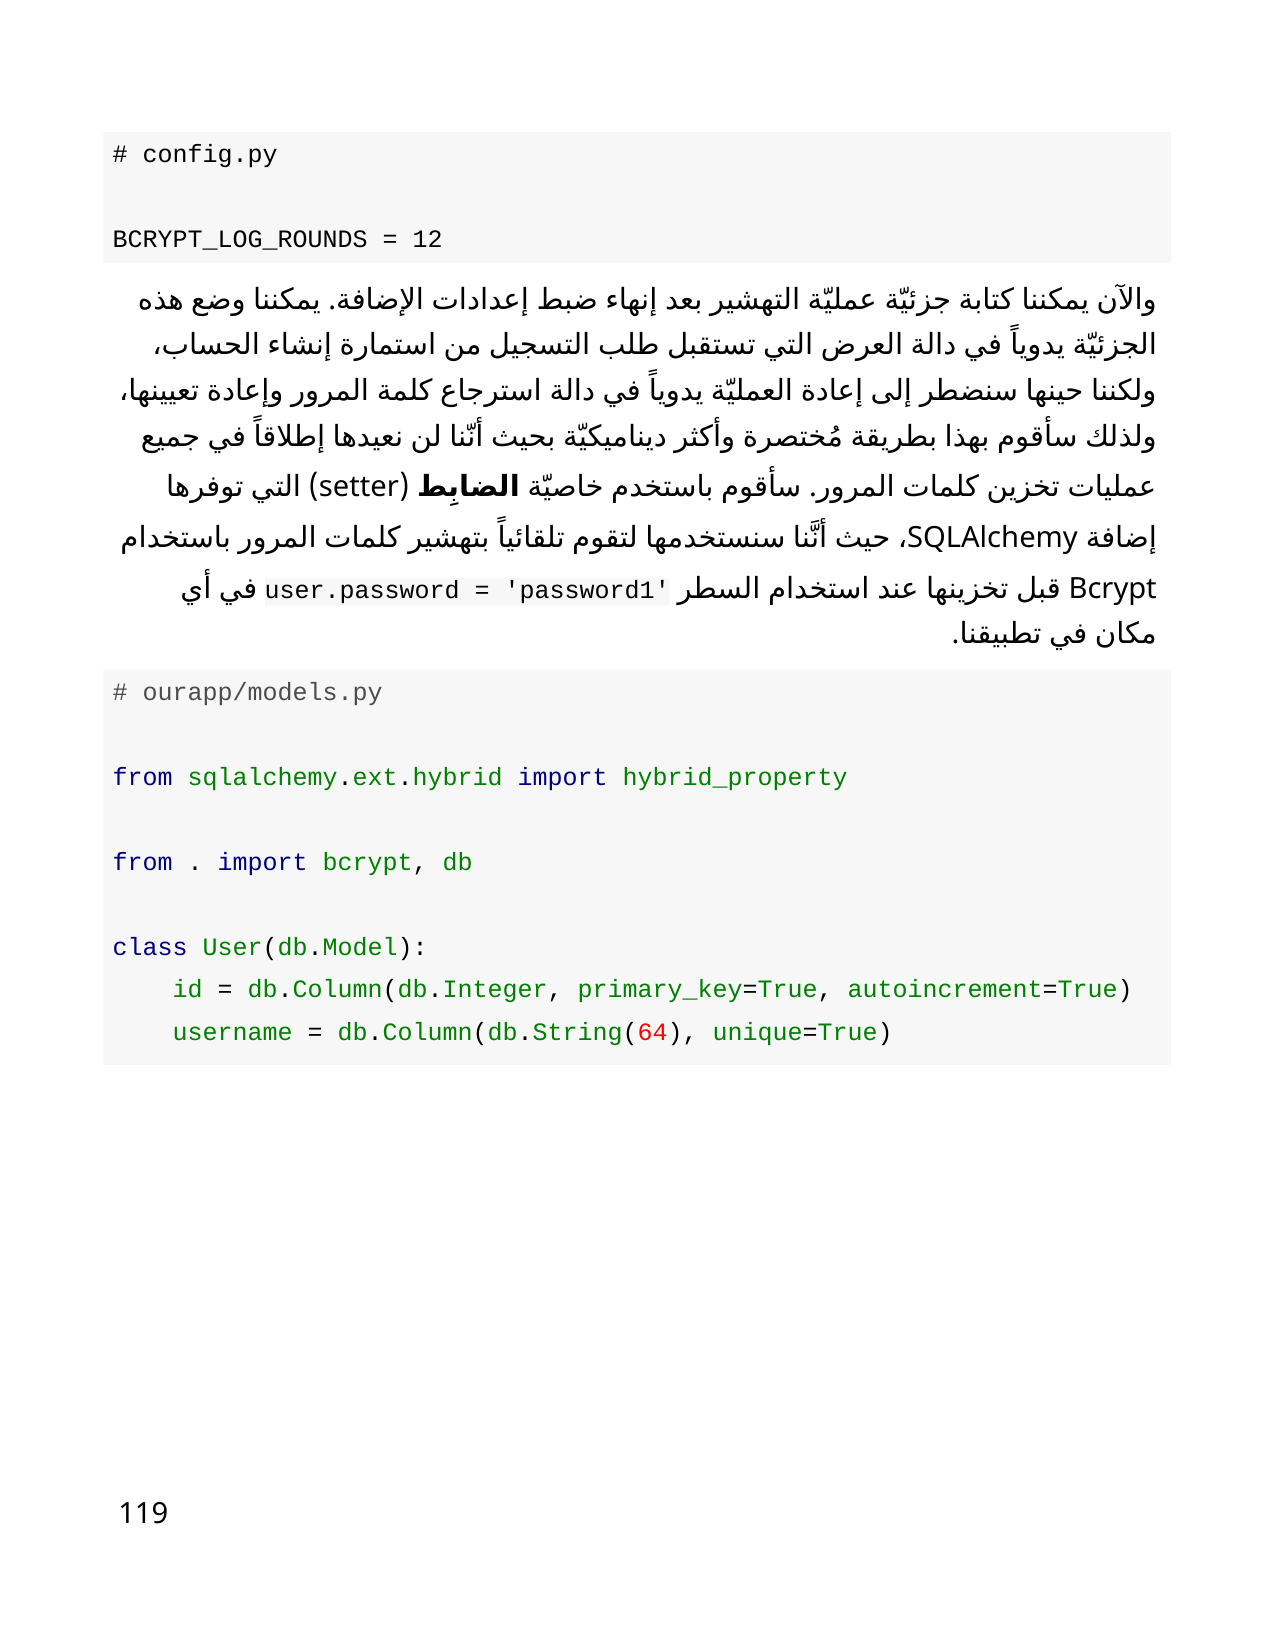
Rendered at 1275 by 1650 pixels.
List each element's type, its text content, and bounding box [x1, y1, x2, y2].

text id = db.Column(db.Integer, primary_key=True, autoincrement=True) [112, 977, 1163, 1005]
text class User(db.Model): [112, 934, 1163, 963]
text والآن يمكننا كتابة جزئيّة عمليّة التهشير بعد إنهاء ضبط إعدادات الإضافة. يمكننا وضع هذه الجزئيّة يدوياً في دالة العرض التي تستقبل طلب التسجيل من استمارة إنشاء الحساب، ولكننا حينها سنضطر إلى إعادة العمليّة يدوياً في دالة استرجاع كلمة المرور وإعادة تعيينها، ولذلك سأقوم بهذا بطريقة مُختصرة وأكثر ديناميكيّة بحيث أنّنا لن نعيدها إطلاقاً في جميع عمليات تخزين كلمات المرور. سأقوم باستخدم خاصيّة الضابِط (setter) التي توفرها إضافة SQLAlchemy، حيث أنَّنا سنستخدمها لتقوم تلقائياً بتهشير كلمات المرور باستخدام Bcrypt قبل تخزينها عند استخدام السطر 'user.password = 'password1 في أي مكان في تطبيقنا. [118, 263, 1157, 656]
text # ourapp/models.py [112, 679, 1163, 708]
text BCRYPT_LOG_ROUNDS = 12 [112, 226, 1163, 255]
text # config.py [112, 141, 1163, 170]
text from sqlalchemy.ext.hybrid import hybrid_property [112, 764, 1163, 793]
text from . import bcrypt, db [112, 849, 1163, 878]
text username = db.Column(db.String(64), unique=True) [112, 1019, 1163, 1048]
text [118, 118, 1157, 132]
